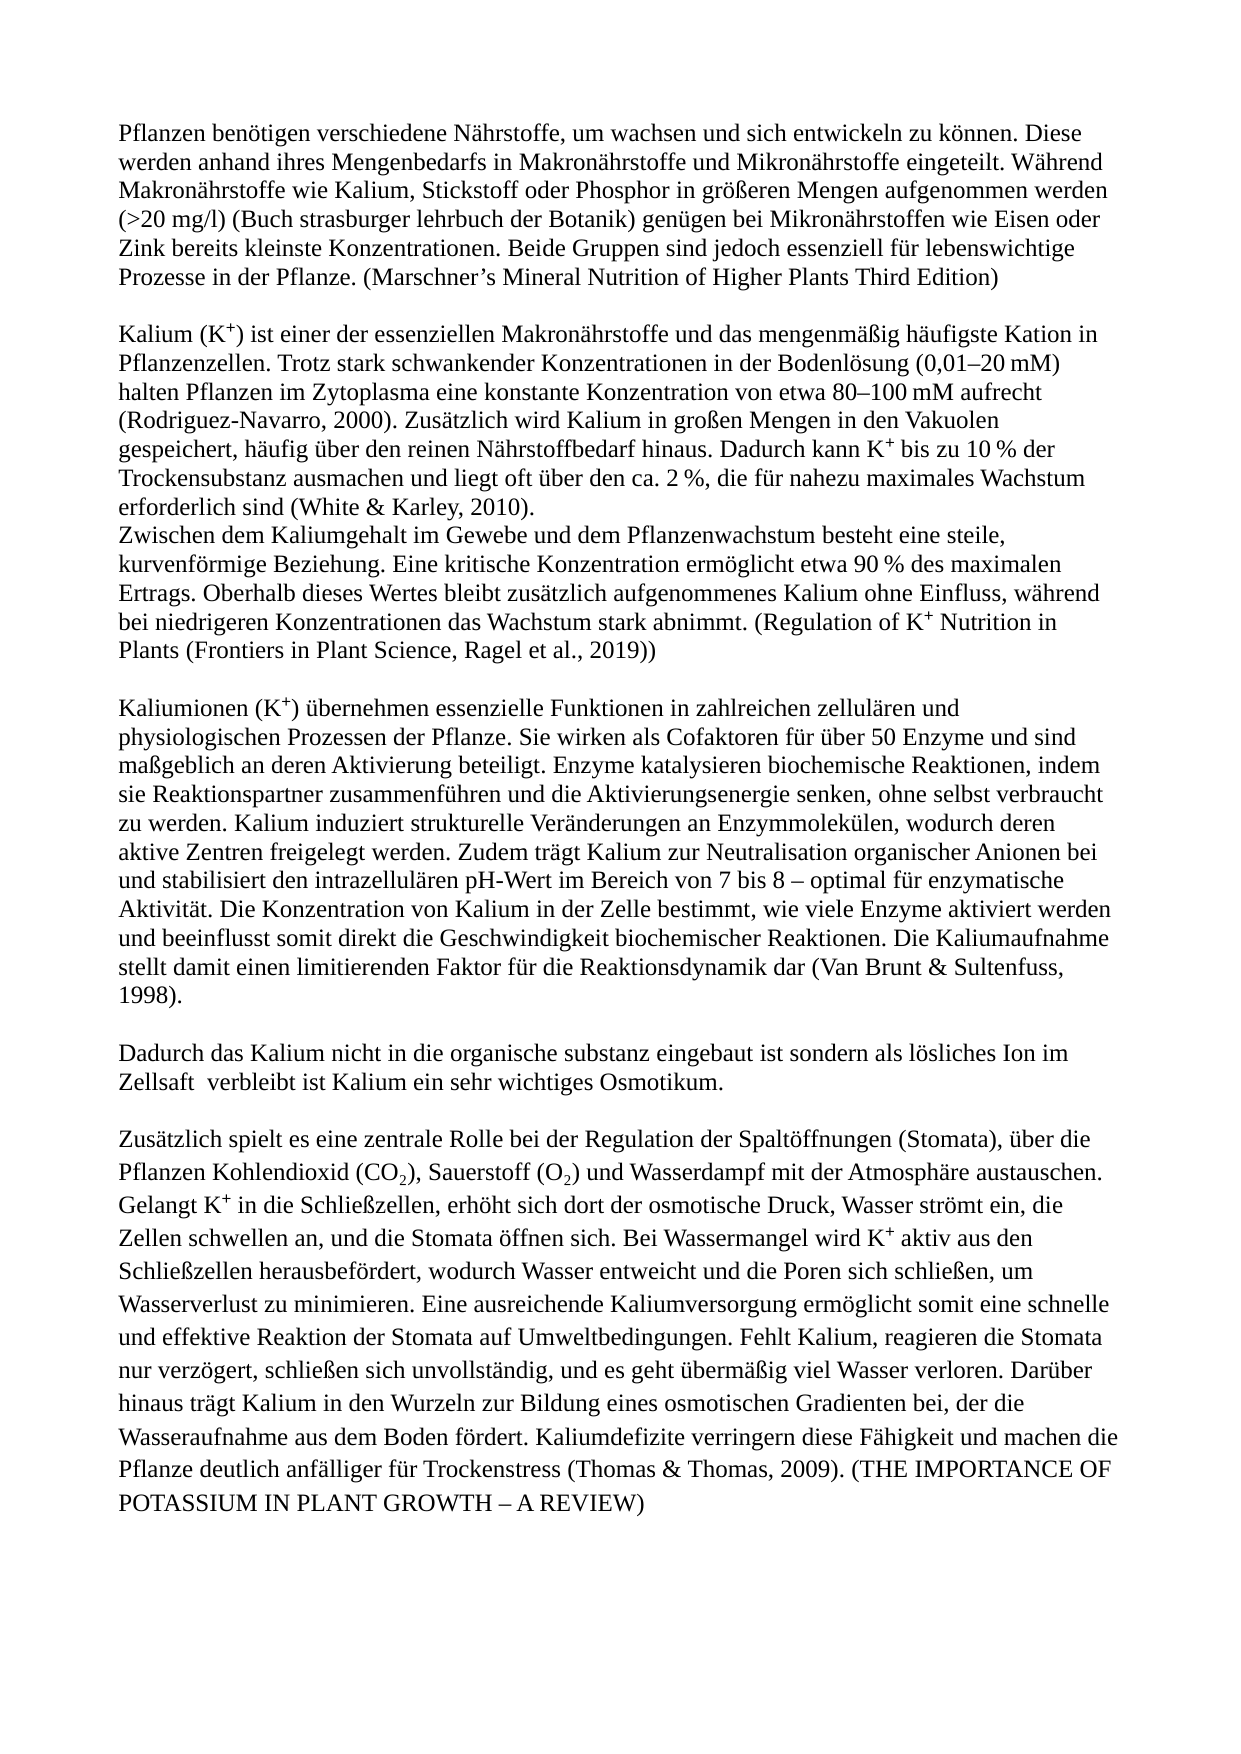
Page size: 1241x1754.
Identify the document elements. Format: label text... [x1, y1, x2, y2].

text Dadurch das Kalium nicht in die organische substanz eingebaut ist sondern als lösliches Ion im Zellsaft verbleibt ist Kalium ein sehr wichtiges Osmotikum. [118, 1038, 1122, 1096]
text Pflanzen benötigen verschiedene Nährstoffe, um wachsen und sich entwickeln zu können. Diese werden anhand ihres Mengenbedarfs in Makronährstoffe und Mikronährstoffe eingeteilt. Während Makronährstoffe wie Kalium, Stickstoff oder Phosphor in größeren Mengen aufgenommen werden (>20 mg/l) (Buch strasburger lehrbuch der Botanik) genügen bei Mikronährstoffen wie Eisen oder Zink bereits kleinste Konzentrationen. Beide Gruppen sind jedoch essenziell für lebenswichtige Prozesse in der Pflanze. (Marschner’s Mineral Nutrition of Higher Plants Third Edition) [118, 118, 1122, 291]
text Zusätzlich spielt es eine zentrale Rolle bei der Regulation der Spaltöffnungen (Stomata), über die Pflanzen Kohlendioxid (CO₂), Sauerstoff (O₂) und Wasserdampf mit der Atmosphäre austauschen. Gelangt K⁺ in die Schließzellen, erhöht sich dort der osmotische Druck, Wasser strömt ein, die Zellen schwellen an, und die Stomata öffnen sich. Bei Wassermangel wird K⁺ aktiv aus den Schließzellen herausbefördert, wodurch Wasser entweicht und die Poren sich schließen, um Wasserverlust zu minimieren. Eine ausreichende Kaliumversorgung ermöglicht somit eine schnelle und effektive Reaktion der Stomata auf Umweltbedingungen. Fehlt Kalium, reagieren die Stomata nur verzögert, schließen sich unvollständig, und es geht übermäßig viel Wasser verloren. Darüber hinaus trägt Kalium in den Wurzeln zur Bildung eines osmotischen Gradienten bei, der die Wasseraufnahme aus dem Boden fördert. Kaliumdefizite verringern diese Fähigkeit und machen die Pflanze deutlich anfälliger für Trockenstress (Thomas & Thomas, 2009). (THE IMPORTANCE OF POTASSIUM IN PLANT GROWTH – A REVIEW) [118, 1124, 1122, 1516]
text Kalium (K⁺) ist einer der essenziellen Makronährstoffe und das mengenmäßig häufigste Kation in Pflanzenzellen. Trotz stark schwankender Konzentrationen in der Bodenlösung (0,01–20 mM) halten Pflanzen im Zytoplasma eine konstante Konzentration von etwa 80–100 mM aufrecht (Rodriguez-Navarro, 2000). Zusätzlich wird Kalium in großen Mengen in den Vakuolen gespeichert, häufig über den reinen Nährstoffbedarf hinaus. Dadurch kann K⁺ bis zu 10 % der Trockensubstanz ausmachen und liegt oft über den ca. 2 %, die für nahezu maximales Wachstum erforderlich sind (White & Karley, 2010). [118, 319, 1122, 521]
text Kaliumionen (K⁺) übernehmen essenzielle Funktionen in zahlreichen zellulären und physiologischen Prozessen der Pflanze. Sie wirken als Cofaktoren für über 50 Enzyme und sind maßgeblich an deren Aktivierung beteiligt. Enzyme katalysieren biochemische Reaktionen, indem sie Reaktionspartner zusammenführen und die Aktivierungsenergie senken, ohne selbst verbraucht zu werden. Kalium induziert strukturelle Veränderungen an Enzymmolekülen, wodurch deren aktive Zentren freigelegt werden. Zudem trägt Kalium zur Neutralisation organischer Anionen bei und stabilisiert den intrazellulären pH-Wert im Bereich von 7 bis 8 – optimal für enzymatische Aktivität. Die Konzentration von Kalium in der Zelle bestimmt, wie viele Enzyme aktiviert werden und beeinflusst somit direkt die Geschwindigkeit biochemischer Reaktionen. Die Kaliumaufnahme stellt damit einen limitierenden Faktor für die Reaktionsdynamik dar (Van Brunt & Sultenfuss, 1998). [118, 693, 1122, 1009]
text Zwischen dem Kaliumgehalt im Gewebe und dem Pflanzenwachstum besteht eine steile, kurvenförmige Beziehung. Eine kritische Konzentration ermöglicht etwa 90 % des maximalen Ertrags. Oberhalb dieses Wertes bleibt zusätzlich aufgenommenes Kalium ohne Einfluss, während bei niedrigeren Konzentrationen das Wachstum stark abnimmt. (Regulation of K⁺ Nutrition in Plants (Frontiers in Plant Science, Ragel et al., 2019)) [118, 521, 1122, 664]
